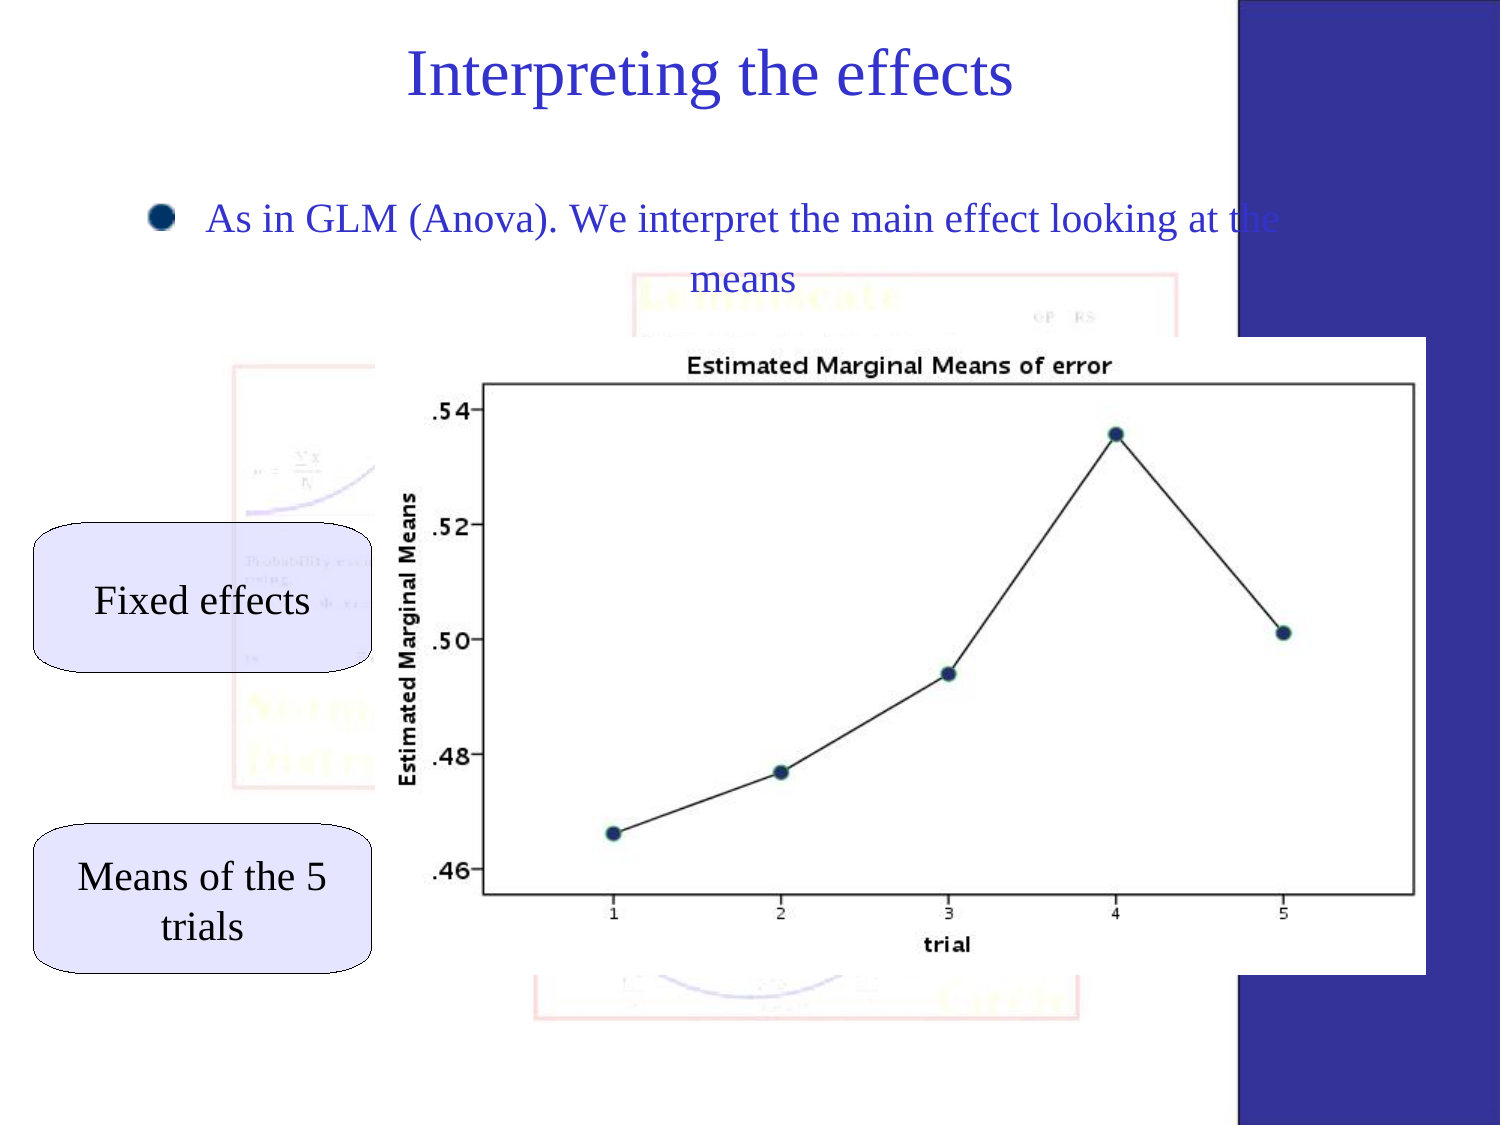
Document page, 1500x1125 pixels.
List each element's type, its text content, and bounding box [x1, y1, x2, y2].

text_box As in GLM (Anova). We interpret the main effect looking at the means [125, 172, 1301, 309]
title Interpreting the effects [230, 19, 1193, 120]
text_box Fixed effects [33, 522, 372, 673]
picture [0, 0, 1500, 1125]
text_box Means of the 5 trials [33, 823, 372, 974]
